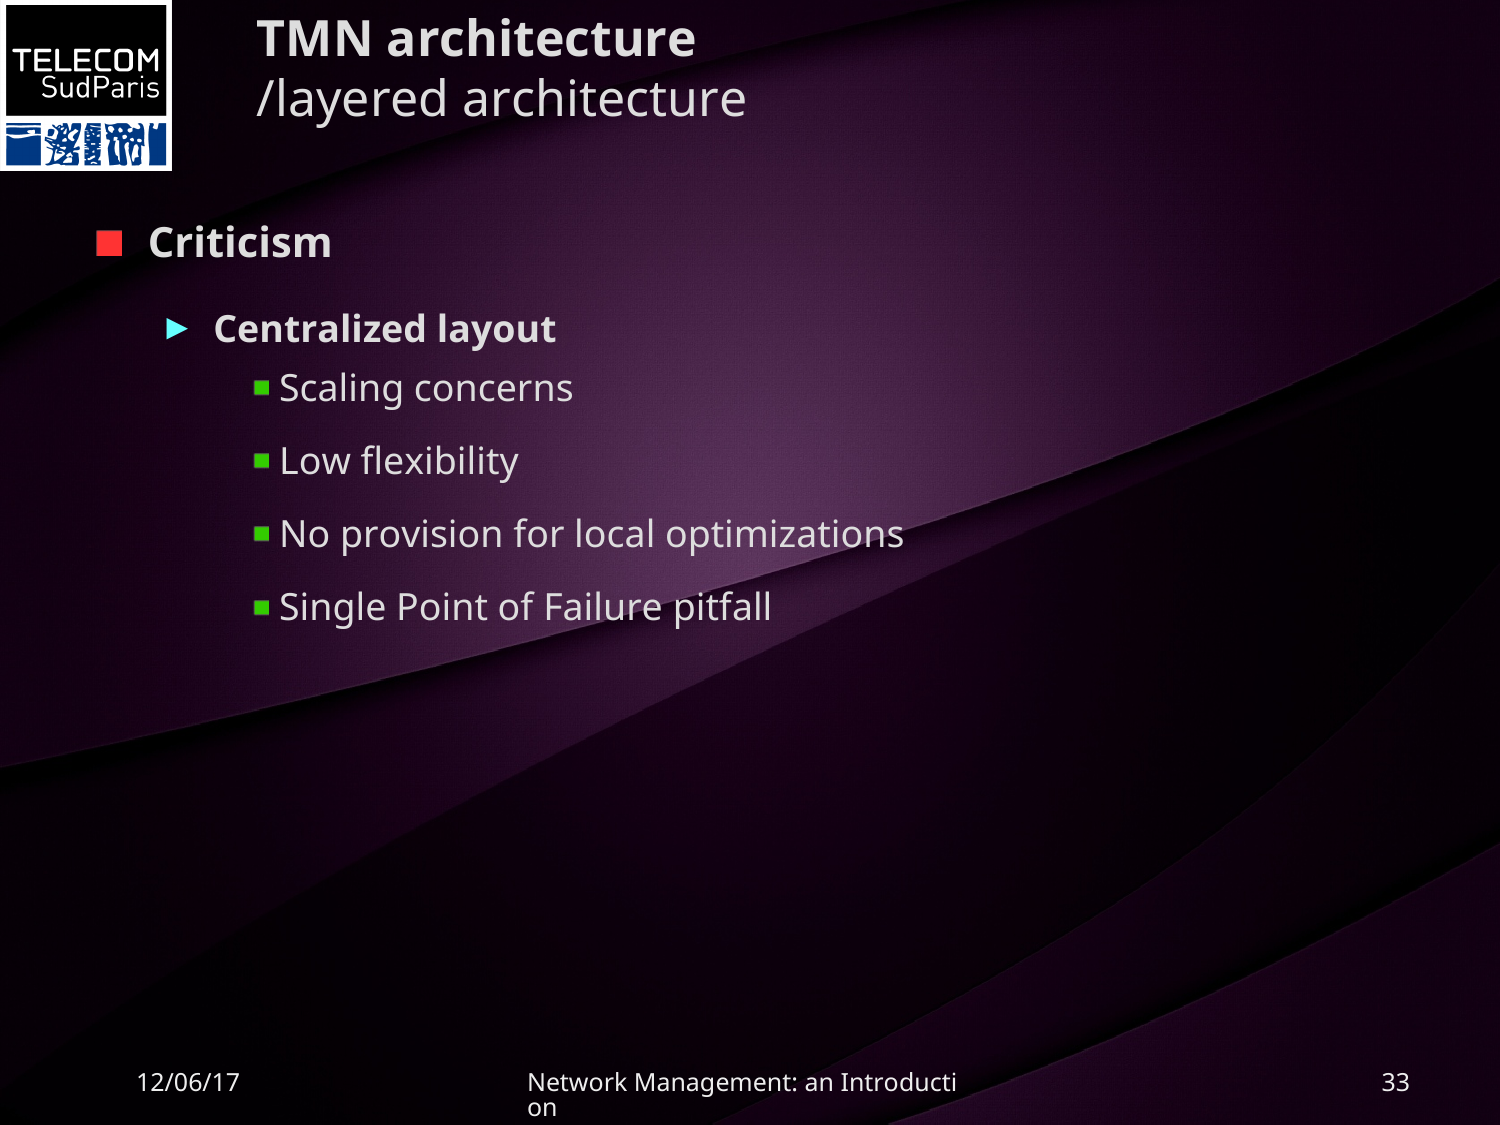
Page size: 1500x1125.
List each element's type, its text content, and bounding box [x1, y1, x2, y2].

title TMN architecture /layered architecture [242, 0, 1436, 135]
list Criticism Centralized layout Scaling concerns Low flexibility No provision for local optimizations Single Point of Failure pitfall [76, 207, 1427, 977]
picture [0, 0, 1500, 1125]
